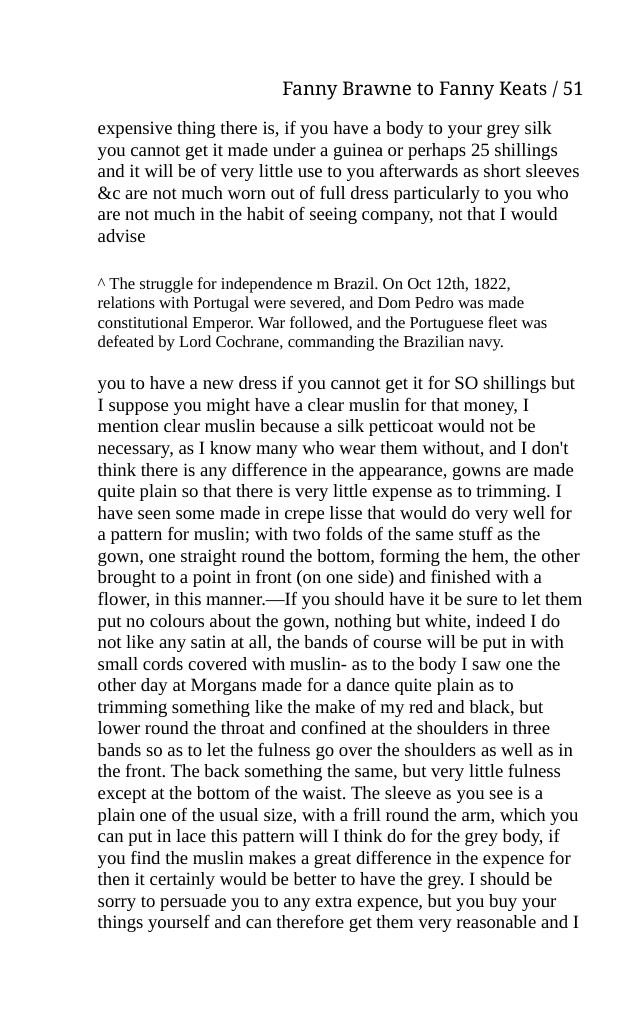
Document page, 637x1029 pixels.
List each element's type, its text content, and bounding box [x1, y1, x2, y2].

text you to have a new dress if you cannot get it for SO shillings but I suppose you might have a clear muslin for that money, I mention clear muslin because a silk petticoat would not be necessary, as I know many who wear them without, and I don't think there is any difference in the appearance, gowns are made quite plain so that there is very little expense as to trimming. I have seen some made in crepe lisse that would do very well for a pattern for muslin; with two folds of the same stuff as the gown, one straight round the bottom, forming the hem, the other brought to a point in front (on one side) and finished with a flower, in this manner.—If you should have it be sure to let them put no colours about the gown, nothing but white, indeed I do not like any satin at all, the bands of course will be put in with small cords covered with muslin- as to the body I saw one the other day at Morgans made for a dance quite plain as to trimming something like the make of my red and black, but lower round the throat and confined at the shoulders in three bands so as to let the fulness go over the shoulders as well as in the front. The back something the same, but very little fulness except at the bottom of the waist. The sleeve as you see is a plain one of the usual size, with a frill round the arm, which you can put in lace this pattern will I think do for the grey body, if you find the muslin makes a great difference in the expence for then it certainly would be better to have the grey. I should be sorry to persuade you to any extra expence, but you buy your things yourself and can therefore get them very reasonable and I [97, 372, 583, 933]
text expensive thing there is, if you have a body to your grey silk you cannot get it made under a guinea or perhaps 25 shillings and it will be of very little use to you afterwards as short sleeves &c are not much worn out of full dress particularly to you who are not much in the habit of seeing company, not that I would advise [97, 117, 583, 246]
text relations with Portugal were severed, and Dom Pedro was made constitutional Emperor. War followed, and the Portuguese fleet was defeated by Lord Cochrane, commanding the Brazilian navy. [97, 293, 583, 351]
text ^ The struggle for independence m Brazil. On Oct 12th, 1822, [97, 274, 583, 293]
